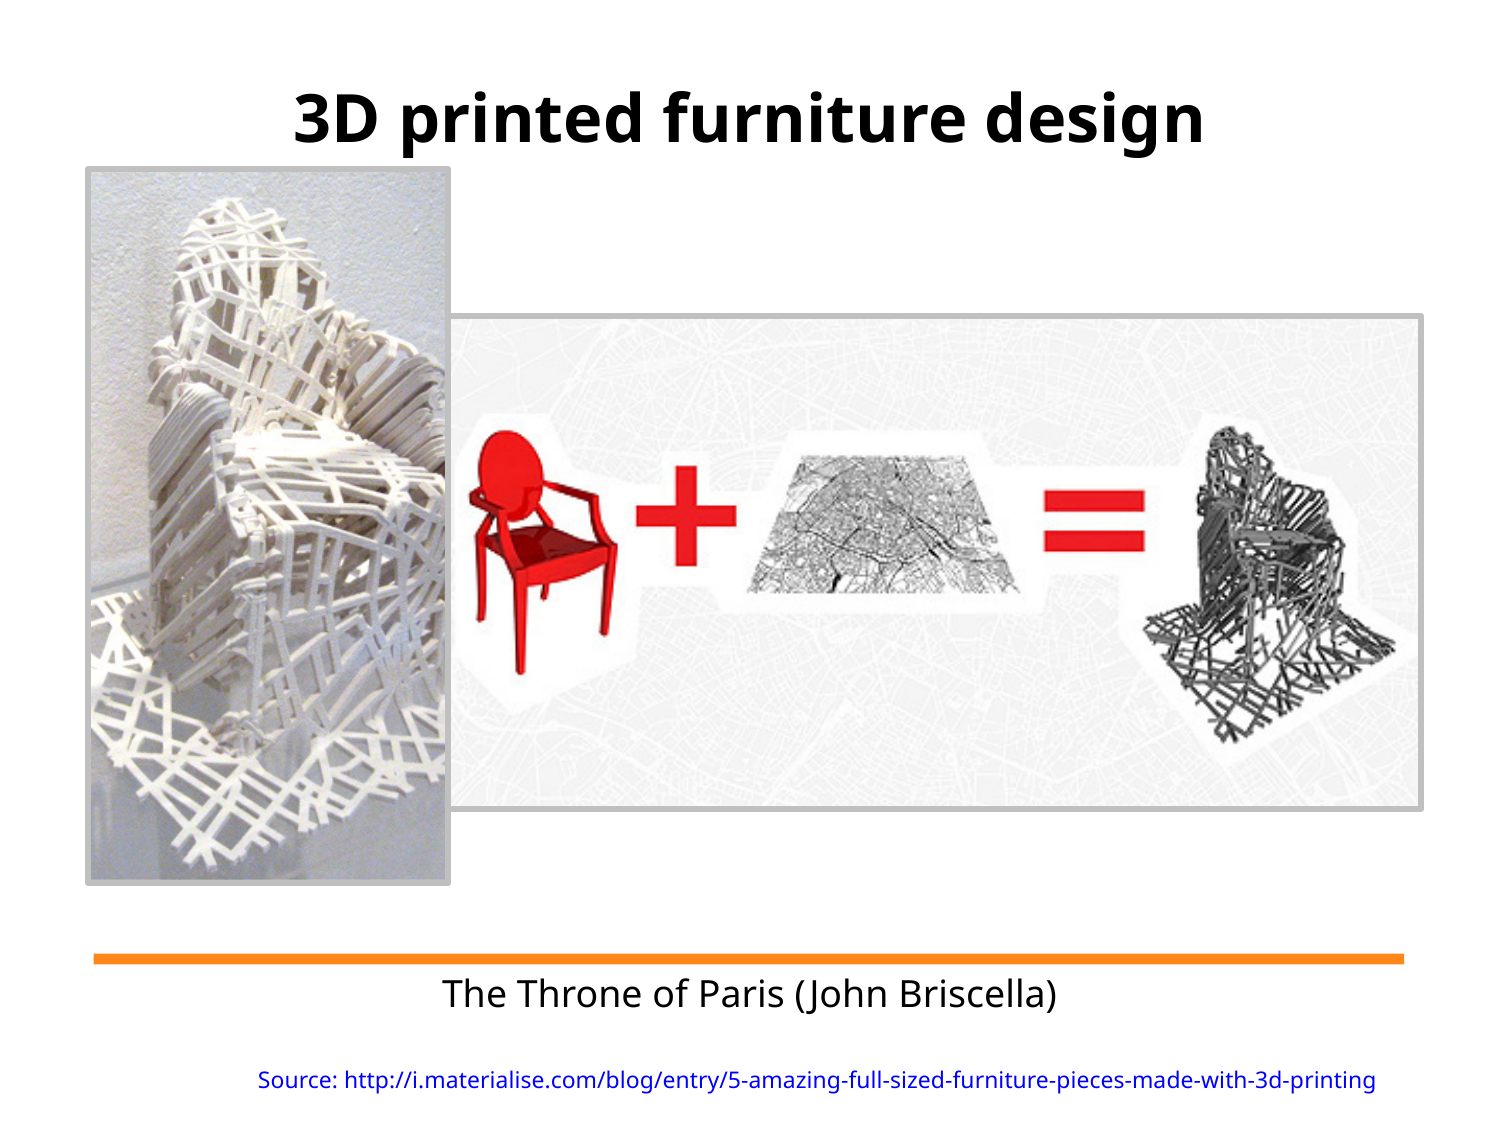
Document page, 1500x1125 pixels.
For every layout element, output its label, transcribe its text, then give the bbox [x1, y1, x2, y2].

picture [0, 0, 1500, 1125]
title 3D printed furniture design [44, 44, 1456, 188]
text_box The Throne of Paris (John Briscella) [70, 960, 1430, 1020]
text_box Source: http://i.materialise.com/blog/entry/5-amazing-full-sized-furniture-pieces-made-with-3d-printing [243, 1056, 1257, 1097]
